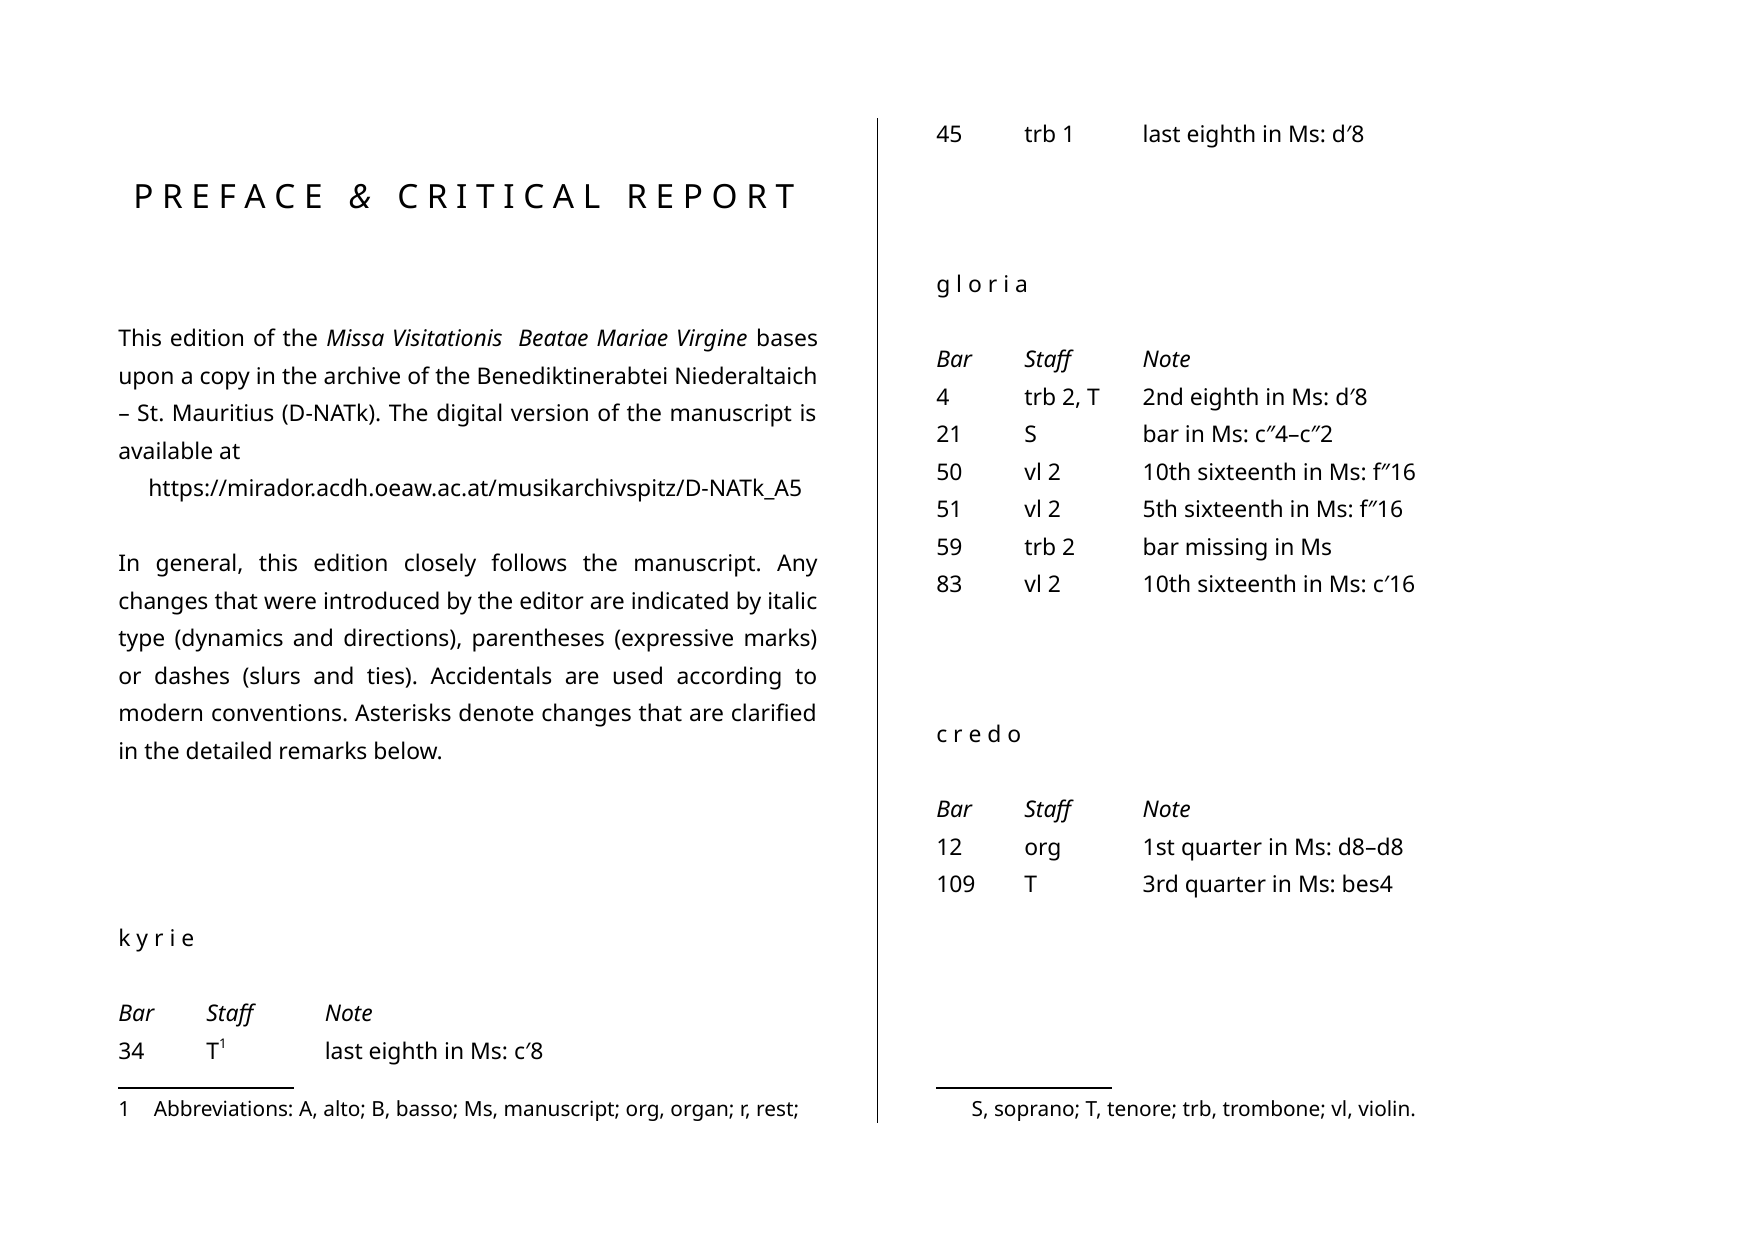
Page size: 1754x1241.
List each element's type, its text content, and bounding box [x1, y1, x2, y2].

text P R E F A C E & C R I T I C A L R E P O R T [118, 173, 818, 218]
text https://mirador.acdh.oeaw.ac.at/musikarchivspitz/D-NATk_A5 [118, 472, 818, 504]
text This edition of the Missa Visitationis Beatae Mariae Virgine bases upon a copy in the archive of the Benediktinerabtei Niederaltaich – St. Mauritius (D-NATk). The digital version of the manuscript is available at [118, 322, 818, 466]
text In general, this edition closely follows the manuscript. Any changes that were introduced by the editor are indicated by italic type (dynamics and directions), parentheses (expressive marks) or dashes (slurs and ties). Accidentals are used according to modern conventions. Asterisks denote changes that are clarified in the detailed remarks below. [118, 547, 818, 766]
text Abbreviations: A, alto; B, basso; Ms, manuscript; org, organ; r, rest; [118, 1094, 818, 1122]
text Bar Staff Note 34 T last eighth in Ms: c′8 [118, 997, 818, 1066]
text Bar Staff Note 12 org 1st quarter in Ms: d8–d8 109 T 3rd quarter in Ms: bes4 [936, 793, 1636, 974]
text 45 trb 1 last eighth in Ms: d′8 g l o r i a [936, 118, 1636, 299]
text Bar Staff Note 4 trb 2, T 2nd eighth in Ms: d′8 21 S bar in Ms: c″4–c″2 50 vl 2 10th sixteenth in Ms: f″16 51 vl 2 5th sixteenth in Ms: f″16 59 trb 2 bar missing in Ms 83 vl 2 10th sixteenth in Ms: c′16 c r e d o [936, 343, 1636, 749]
text S, soprano; T, tenore; trb, trombone; vl, violin. [936, 1094, 1636, 1122]
text k y r i e [118, 922, 818, 954]
